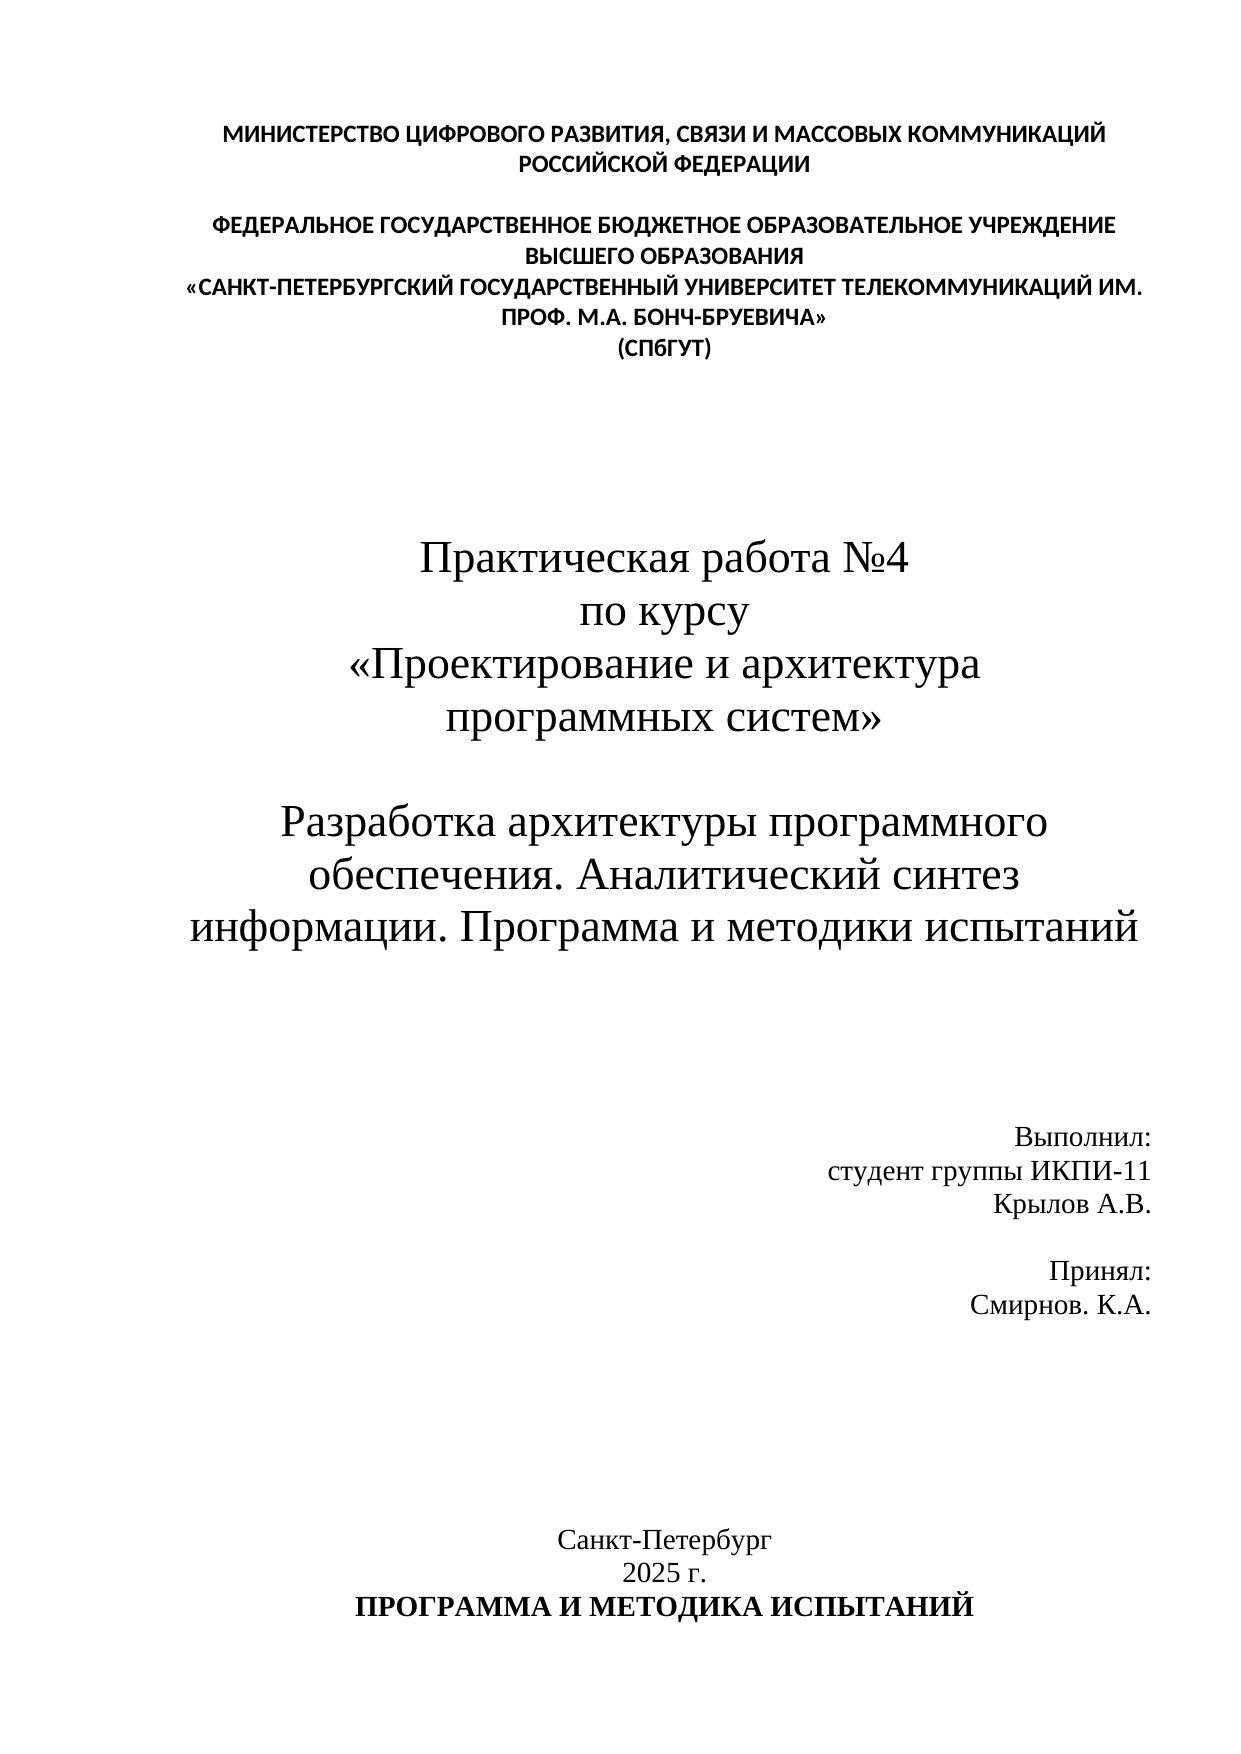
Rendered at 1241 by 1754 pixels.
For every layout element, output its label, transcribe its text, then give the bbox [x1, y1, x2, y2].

text студент группы ИКПИ-11 [177, 1153, 1152, 1186]
text (СПбГУТ) [177, 332, 1152, 362]
text Практическая работа №4 [177, 530, 1152, 583]
text МИНИСТЕРСТВО ЦИФРОВОГО РАЗВИТИЯ, СВЯЗИ И МАССОВЫХ КОММУНИКАЦИЙ РОССИЙСКОЙ ФЕДЕРАЦИИ [177, 118, 1152, 179]
text Принял: [177, 1253, 1152, 1287]
text «САНКТ-ПЕТЕРБУРГСКИЙ ГОСУДАРСТВЕННЫЙ УНИВЕРСИТЕТ ТЕЛЕКОММУНИКАЦИЙ ИМ. ПРОФ. М.А. БОНЧ-БРУЕВИЧА» [177, 271, 1152, 332]
text 2025 г. [177, 1555, 1152, 1589]
text программных систем» [177, 688, 1152, 741]
text Санкт-Петербург [177, 1522, 1152, 1555]
text ПРОГРАММА И МЕТОДИКА ИСПЫТАНИЙ [177, 1589, 1152, 1622]
text по курсу [177, 583, 1152, 635]
text Крылов А.В. [177, 1186, 1152, 1220]
text ФЕДЕРАЛЬНОЕ ГОСУДАРСТВЕННОЕ БЮДЖЕТНОЕ ОБРАЗОВАТЕЛЬНОЕ УЧРЕЖДЕНИЕ ВЫСШЕГО ОБРАЗОВАНИЯ [177, 210, 1152, 271]
text Разработка архитектуры программного обеспечения. Аналитический синтез информации. Программа и методики испытаний [177, 793, 1152, 952]
text Выполнил: [177, 1119, 1152, 1153]
text «Проектирование и архитектура [177, 635, 1152, 688]
text Смирнов. К.А. [177, 1287, 1152, 1321]
